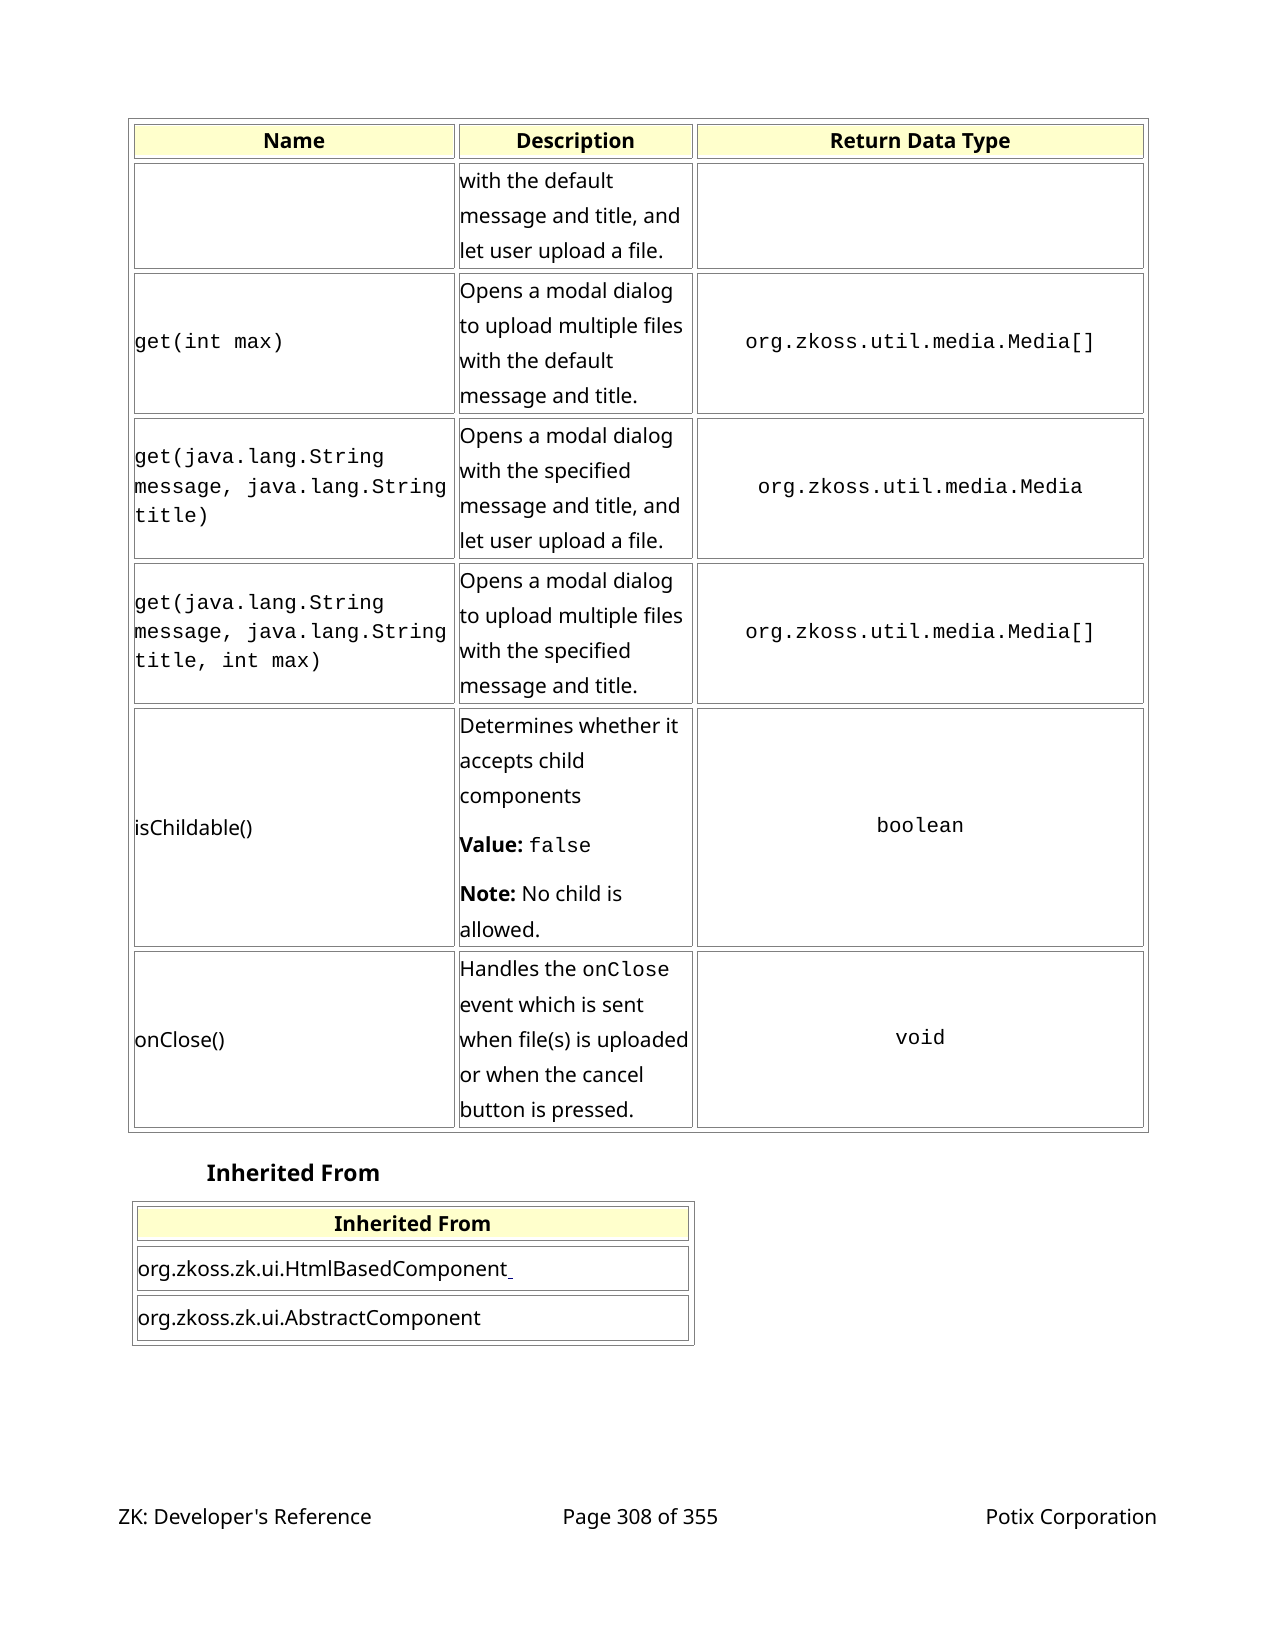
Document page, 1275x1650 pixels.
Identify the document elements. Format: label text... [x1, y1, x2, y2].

table_cell with the default message and title, and let user upload a file. [456, 158, 694, 267]
table_cell void [694, 946, 1146, 1127]
table_cell org.zkoss.util.media.Media [694, 413, 1146, 558]
table_cell org.zkoss.util.media.Media[] [694, 268, 1146, 413]
table_cell org.zkoss.zk.ui.AbstractComponent [134, 1290, 691, 1340]
table_cell Opens a modal dialog to upload multiple files with the default message and title. [456, 268, 694, 413]
table_cell org.zkoss.util.media.Media[] [694, 558, 1146, 703]
table_header Inherited From [134, 1202, 691, 1240]
table_cell Opens a modal dialog to upload multiple files with the specified message and title. [456, 558, 694, 703]
table_cell [694, 158, 1146, 267]
table_cell Opens a modal dialog with the specified message and title, and let user upload a file. [456, 413, 694, 558]
table_cell boolean [694, 703, 1146, 946]
subtitle Inherited From [207, 1157, 1157, 1188]
table_header Name [131, 119, 456, 158]
table_cell Determines whether it accepts child components Value: false Note: No child is allowed. [456, 703, 694, 946]
table_cell Handles the onClose event which is sent when file(s) is uploaded or when the cancel button is pressed. [456, 946, 694, 1127]
table_header Return Data Type [694, 119, 1146, 158]
table_cell get(java.lang.String message, java.lang.String title) [131, 413, 456, 558]
table_cell org.zkoss.zk.ui.HtmlBasedComponent [134, 1240, 691, 1290]
table_cell [131, 158, 456, 267]
table_cell isChildable() [131, 703, 456, 946]
table_cell get(java.lang.String message, java.lang.String title, int max) [131, 558, 456, 703]
table_cell get(int max) [131, 268, 456, 413]
table_cell onClose() [131, 946, 456, 1127]
table_header Description [456, 119, 694, 158]
